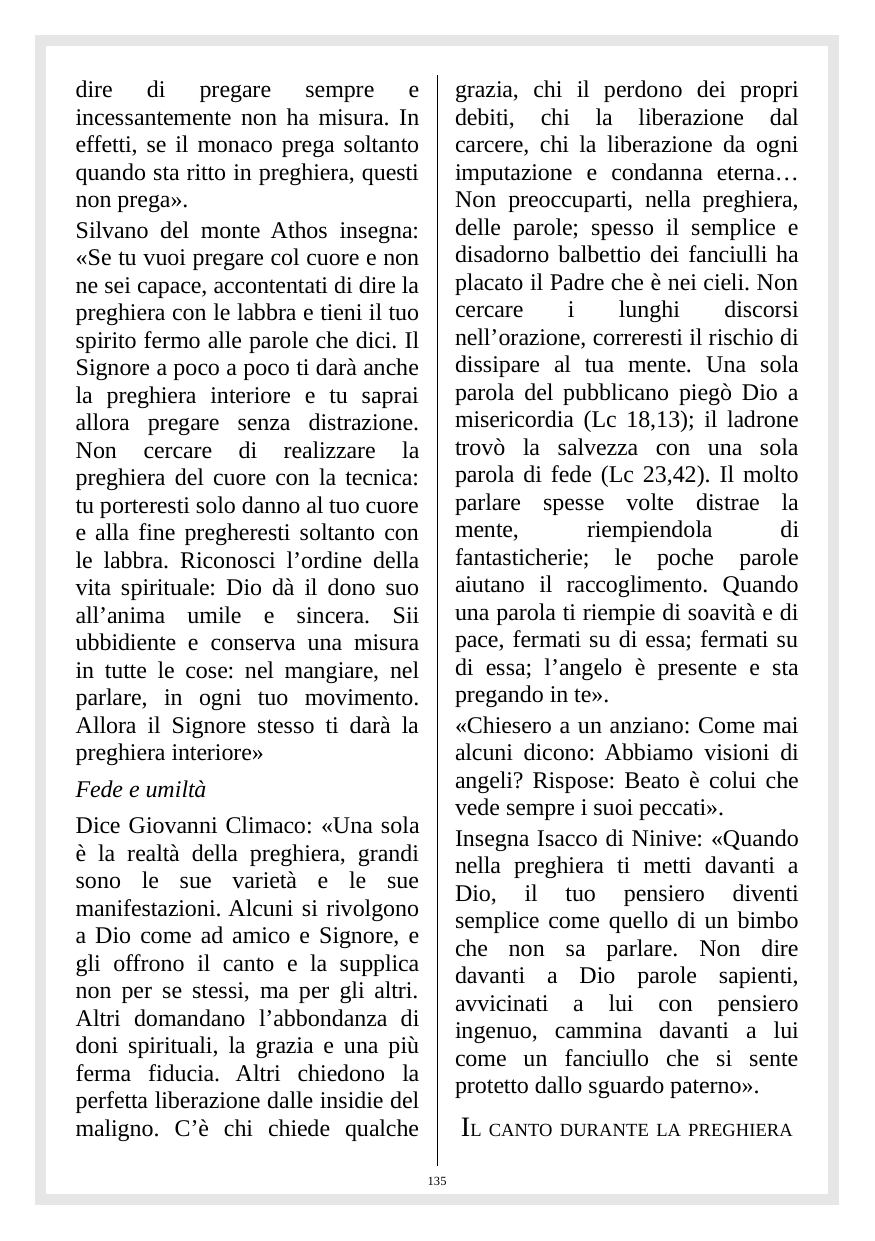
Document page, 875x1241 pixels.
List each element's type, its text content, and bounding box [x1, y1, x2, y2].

text «Chiesero a un anziano: Come mai alcuni dicono: Abbiamo visioni di angeli? Rispose: Beato è colui che vede sempre i suoi peccati». [455, 711, 799, 821]
text Silvano del monte Athos insegna: «Se tu vuoi pregare col cuore e non ne sei capace, accontentati di dire la preghiera con le labbra e tieni il tuo spirito fermo alle parole che dici. Il Signore a poco a poco ti darà anche la preghiera interiore e tu saprai allora pregare senza distrazione. Non cercare di realizzare la preghiera del cuore con la tecnica: tu porteresti solo danno al tuo cuore e alla fine pregheresti soltanto con le labbra. Riconosci l’ordine della vita spirituale: Dio dà il dono suo all’anima umile e sincera. Sii ubbidiente e conserva una misura in tutte le cose: nel mangiare, nel parlare, in ogni tuo movimento. Allora il Signore stesso ti darà la preghiera interiore» [75, 216, 419, 766]
text dire di pregare sempre e incessantemente non ha misura. In effetti, se il monaco prega soltanto quando sta ritto in preghiera, questi non prega». [75, 75, 419, 213]
text Fede e umiltà [75, 774, 419, 802]
text Il canto durante la preghiera [455, 1110, 799, 1142]
text grazia, chi il perdono dei propri debiti, chi la liberazione dal carcere, chi la liberazione da ogni imputazione e condanna eterna… Non preoccuparti, nella preghiera, delle parole; spesso il semplice e disadorno balbettio dei fanciulli ha placato il Padre che è nei cieli. Non cercare i lunghi discorsi nell’orazione, correresti il rischio di dissipare al tua mente. Una sola parola del pubblicano piegò Dio a misericordia (Lc 18,13); il ladrone trovò la salvezza con una sola parola di fede (Lc 23,42). Il molto parlare spesse volte distrae la mente, riempiendola di fantasticherie; le poche parole aiutano il raccoglimento. Quando una parola ti riempie di soavità e di pace, fermati su di essa; fermati su di essa; l’angelo è presente e sta pregando in te». [455, 75, 799, 708]
text Insegna Isacco di Ninive: «Quando nella preghiera ti metti davanti a Dio, il tuo pensiero diventi semplice come quello di un bimbo che non sa parlare. Non dire davanti a Dio parole sapienti, avvicinati a lui con pensiero ingenuo, cammina davanti a lui come un fanciullo che si sente protetto dallo sguardo paterno». [455, 824, 799, 1099]
text Dice Giovanni Climaco: «Una sola è la realtà della preghiera, grandi sono le sue varietà e le sue manifestazioni. Alcuni si rivolgono a Dio come ad amico e Signore, e gli offrono il canto e la supplica non per se stessi, ma per gli altri. Altri domandano l’abbondanza di doni spirituali, la grazia e una più ferma fiducia. Altri chiedono la perfetta liberazione dalle insidie del maligno. C’è chi chiede qualche [75, 811, 419, 1141]
